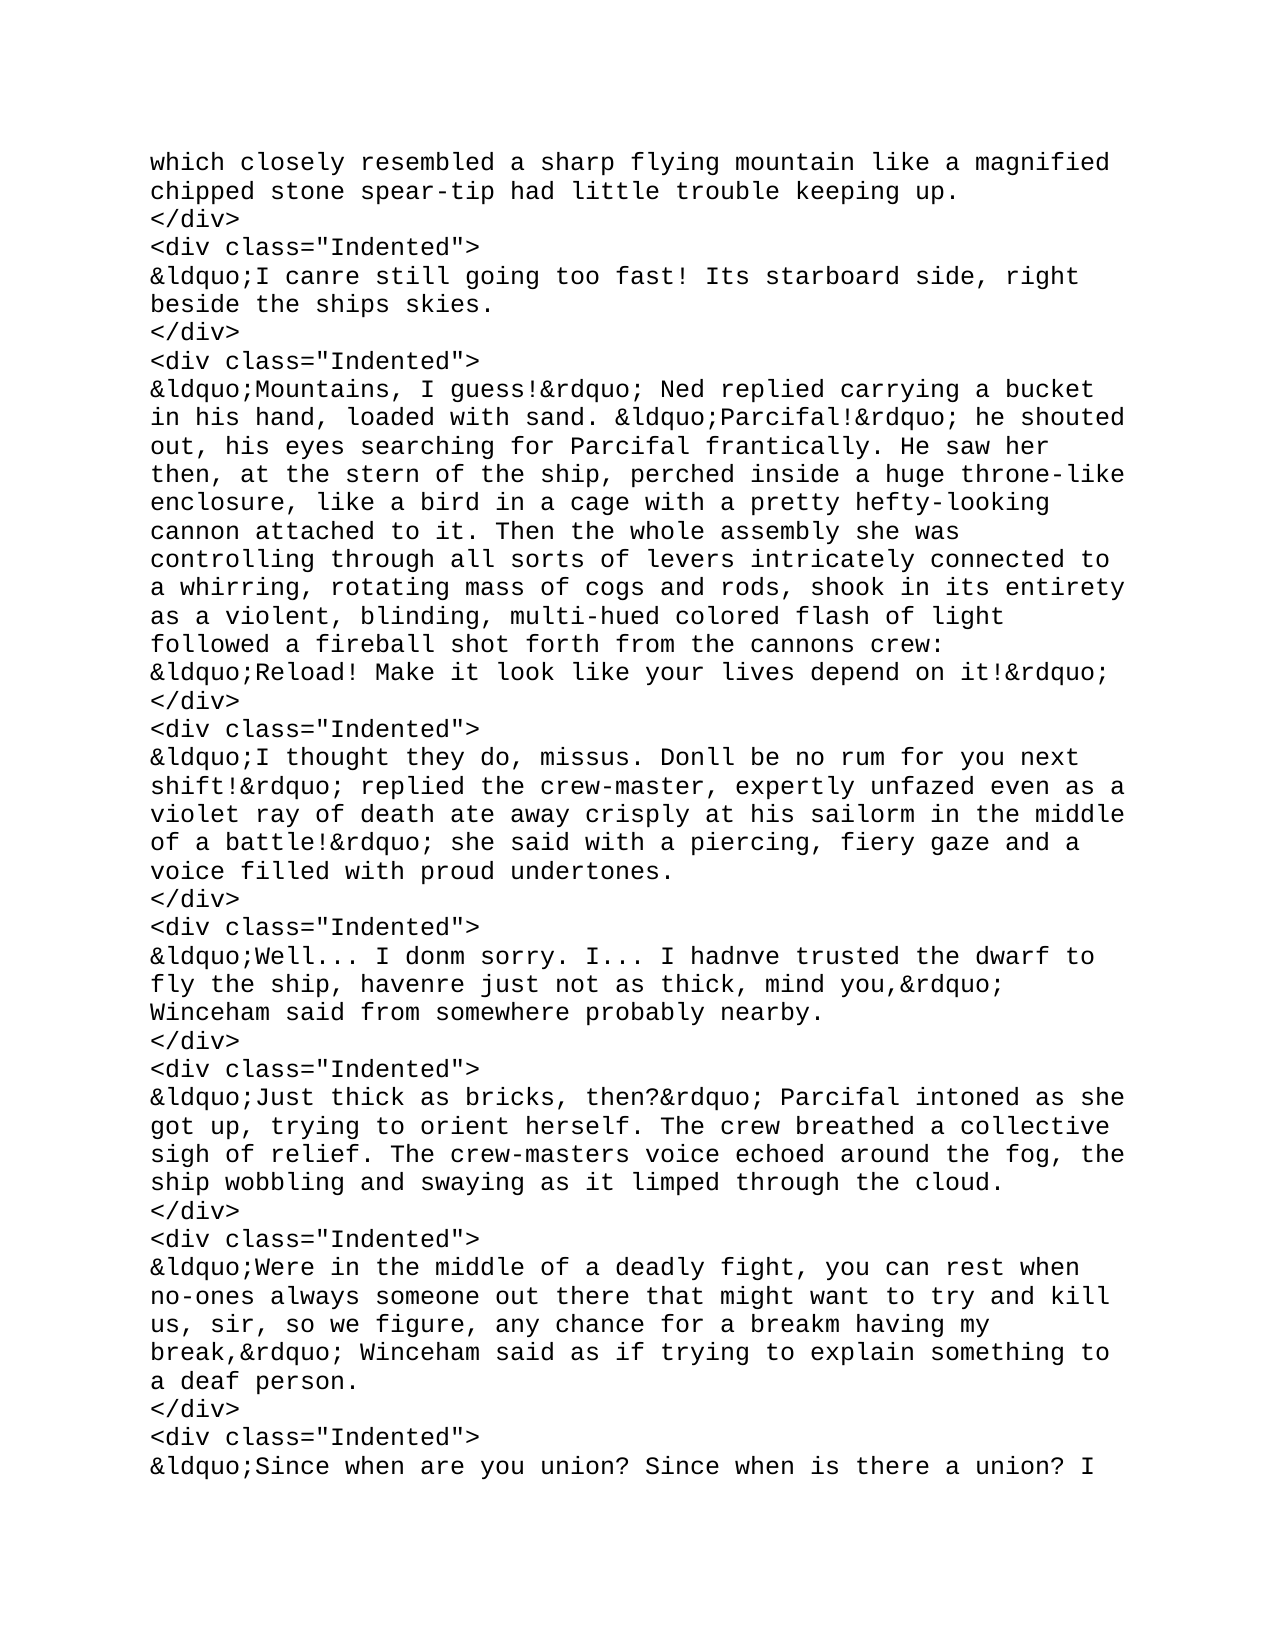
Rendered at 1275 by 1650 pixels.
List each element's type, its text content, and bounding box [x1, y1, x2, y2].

text </div> [150, 688, 1125, 717]
text </div> [150, 1397, 1125, 1425]
text <div class="Indented"> [150, 235, 1125, 263]
text &ldquo;Were in the middle of a deadly fight, you can rest when no-ones always someone out there that might want to try and kill us, sir, so we figure, any chance for a breakm having my break,&rdquo; Winceham said as if trying to explain something to a deaf person. [150, 1255, 1125, 1397]
text <div class="Indented"> [150, 1227, 1125, 1255]
text </div> [150, 1028, 1125, 1057]
text </div> [150, 320, 1125, 348]
text </div> [150, 887, 1125, 915]
text &ldquo;Just thick as bricks, then?&rdquo; Parcifal intoned as she got up, trying to orient herself. The crew breathed a collective sigh of relief. The crew-masters voice echoed around the fog, the ship wobbling and swaying as it limped through the cloud. [150, 1085, 1125, 1198]
text which closely resembled a sharp flying mountain like a magnified chipped stone spear-tip had little trouble keeping up. [150, 150, 1125, 207]
text &ldquo;I canre still going too fast! Its starboard side, right beside the ships skies. [150, 263, 1125, 320]
text </div> [150, 207, 1125, 235]
text <div class="Indented"> [150, 348, 1125, 377]
text <div class="Indented"> [150, 1425, 1125, 1453]
text &ldquo;Well... I donm sorry. I... I hadnve trusted the dwarf to fly the ship, havenre just not as thick, mind you,&rdquo; Winceham said from somewhere probably nearby. [150, 943, 1125, 1028]
text </div> [150, 1198, 1125, 1227]
text &ldquo;I thought they do, missus. Donll be no rum for you next shift!&rdquo; replied the crew-master, expertly unfazed even as a violet ray of death ate away crisply at his sailorm in the middle of a battle!&rdquo; she said with a piercing, fiery gaze and a voice filled with proud undertones. [150, 745, 1125, 887]
text <div class="Indented"> [150, 1057, 1125, 1085]
text <div class="Indented"> [150, 717, 1125, 745]
text &ldquo;Since when are you union? Since when is there a union? I [150, 1453, 1125, 1482]
text <div class="Indented"> [150, 915, 1125, 943]
text &ldquo;Mountains, I guess!&rdquo; Ned replied carrying a bucket in his hand, loaded with sand. &ldquo;Parcifal!&rdquo; he shouted out, his eyes searching for Parcifal frantically. He saw her then, at the stern of the ship, perched inside a huge throne-like enclosure, like a bird in a cage with a pretty hefty-looking cannon attached to it. Then the whole assembly she was controlling through all sorts of levers intricately connected to a whirring, rotating mass of cogs and rods, shook in its entirety as a violent, blinding, multi-hued colored flash of light followed a fireball shot forth from the cannons crew: &ldquo;Reload! Make it look like your lives depend on it!&rdquo; [150, 377, 1125, 688]
